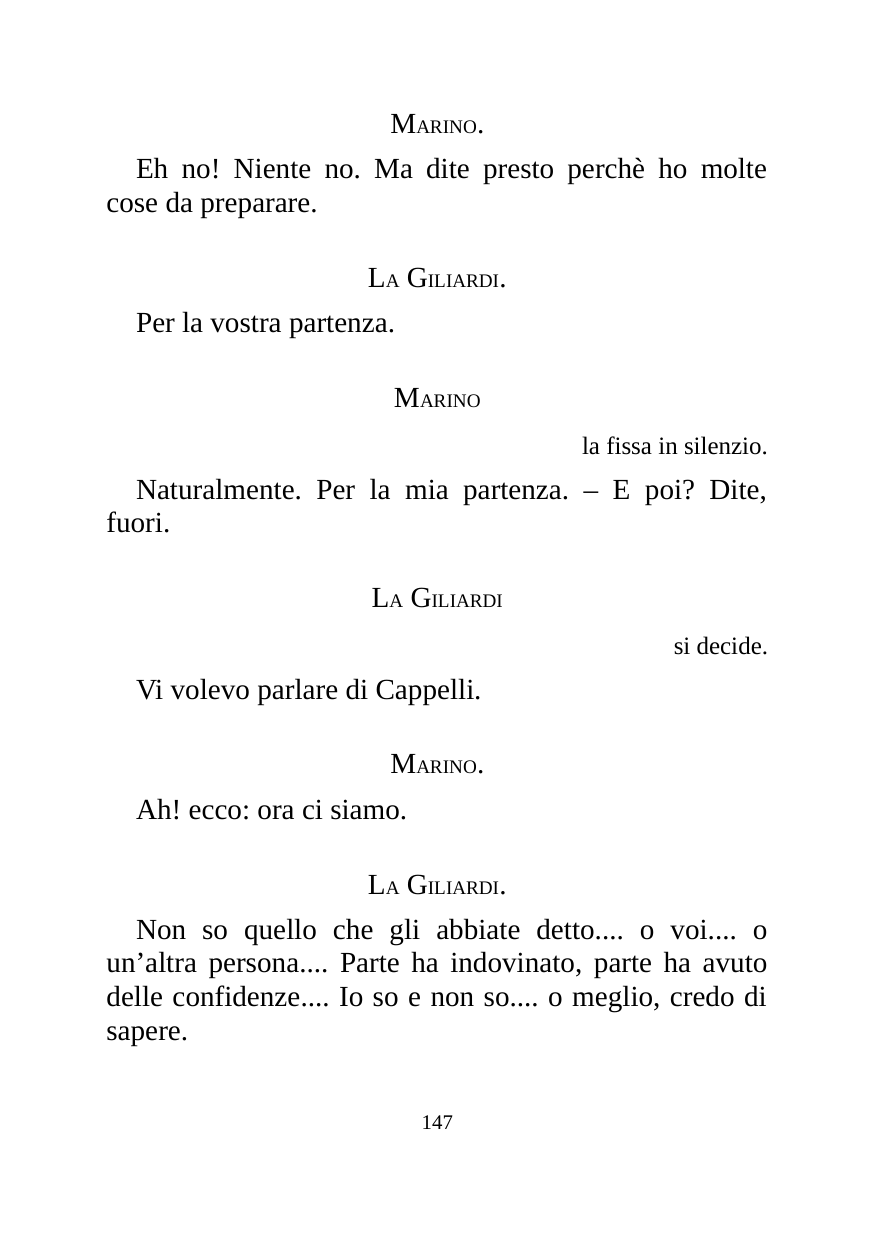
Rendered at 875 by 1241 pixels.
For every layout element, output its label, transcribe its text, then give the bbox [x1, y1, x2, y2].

text Non so quello che gli abbiate detto.... o voi.... o un’altra persona.... Parte ha indovinato, parte ha avuto delle confidenze.... Io so e non so.... o meglio, credo di sapere. [106, 912, 768, 1046]
text Marino [106, 380, 768, 413]
text Naturalmente. Per la mia partenza. – E poi? Dite, fuori. [106, 472, 768, 539]
text si decide. [106, 631, 768, 660]
text Eh no! Niente no. Ma dite presto perchè ho molte cose da preparare. [106, 152, 768, 219]
text La Giliardi. [106, 867, 768, 900]
text La Giliardi [106, 580, 768, 614]
text Marino. [106, 747, 768, 780]
text Per la vostra partenza. [106, 305, 768, 339]
text Marino. [106, 106, 768, 140]
text Ah! ecco: ora ci siamo. [106, 792, 768, 826]
text la fissa in silenzio. [106, 431, 768, 460]
text La Giliardi. [106, 260, 768, 293]
text Vi volevo parlare di Cappelli. [106, 672, 768, 705]
